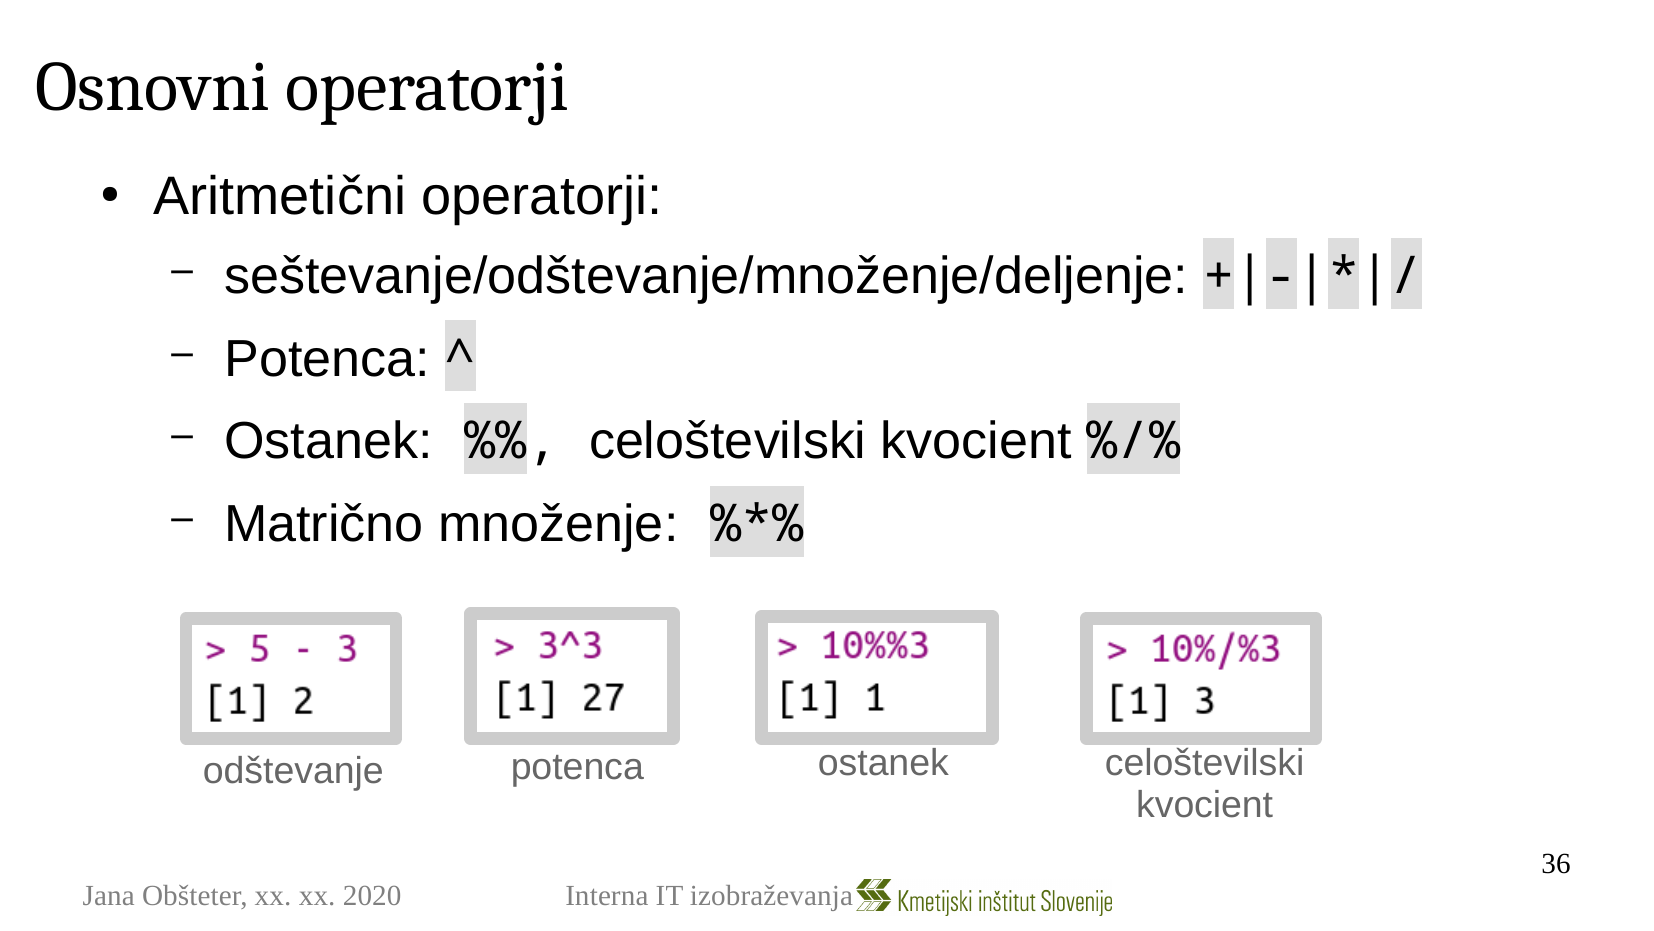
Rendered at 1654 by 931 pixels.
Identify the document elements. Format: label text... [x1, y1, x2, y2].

picture [476, 619, 668, 733]
picture [856, 879, 1112, 916]
list Aritmetični operatorji: seštevanje/odštevanje/množenje/deljenje: +|-|*|/ Potenca: ^ Ostanek: %%, celoštevilski kvocient %/% Matrično množenje: %*% [82, 165, 1619, 827]
text_box potenca [496, 738, 662, 796]
title Osnovni operatorji [35, 21, 1524, 154]
text_box ostanek [803, 734, 969, 792]
picture [1092, 624, 1310, 733]
picture [192, 624, 390, 733]
text_box odštevanje [188, 742, 402, 800]
text_box celoštevilski kvocient [1080, 734, 1329, 834]
picture [767, 622, 987, 733]
